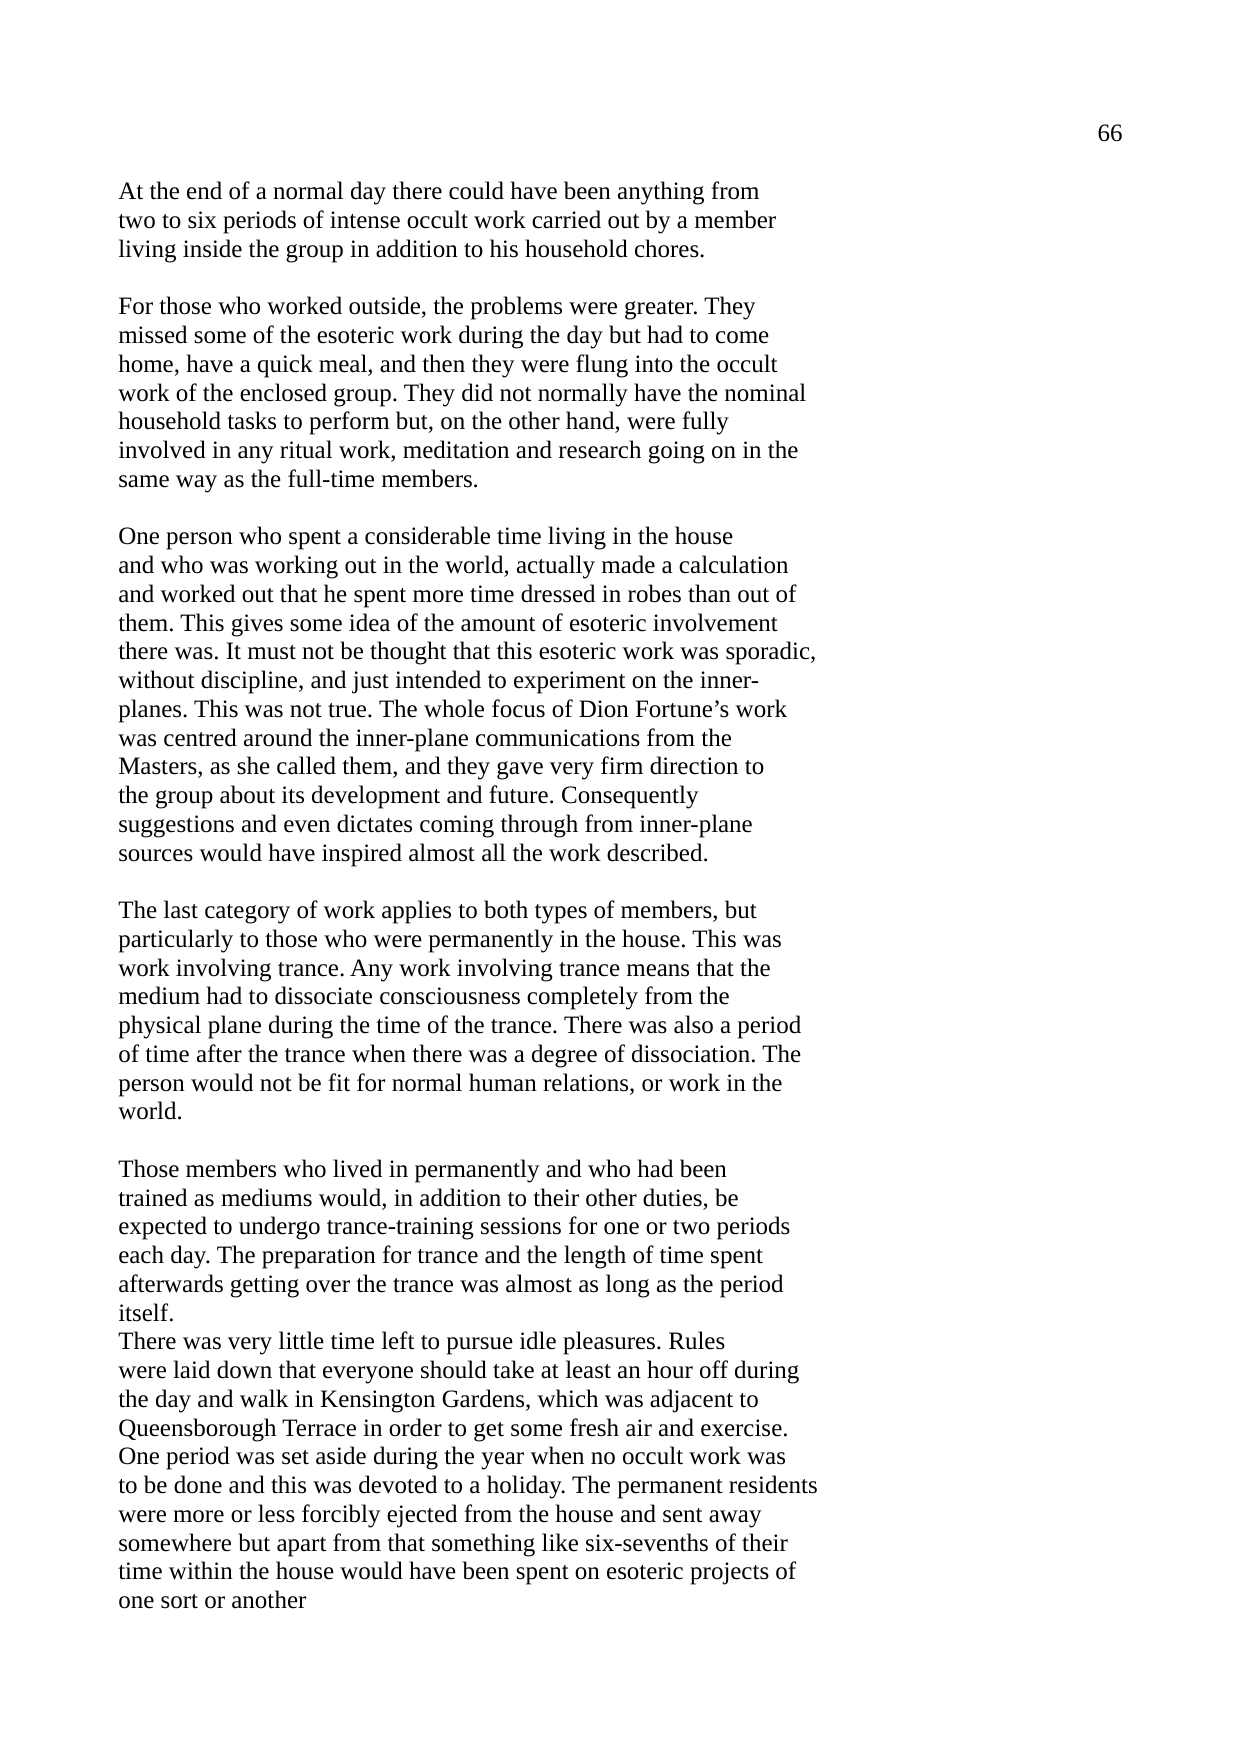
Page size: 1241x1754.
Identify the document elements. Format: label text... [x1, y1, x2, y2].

text the day and walk in Kensington Gardens, which was adjacent to [118, 1384, 1122, 1413]
text same way as the full-time members. [118, 464, 1122, 493]
text the group about its development and future. Consequently [118, 780, 1122, 809]
text time within the house would have been spent on esoteric projects of [118, 1556, 1122, 1585]
text of time after the trance when there was a degree of dissociation. The [118, 1039, 1122, 1068]
text world. [118, 1096, 1122, 1125]
text household tasks to perform but, on the other hand, were fully [118, 406, 1122, 435]
text involved in any ritual work, meditation and research going on in the [118, 435, 1122, 464]
text home, have a quick meal, and then they were flung into the occult [118, 349, 1122, 378]
text Masters, as she called them, and they gave very firm direction to [118, 751, 1122, 780]
text work of the enclosed group. They did not normally have the nominal [118, 378, 1122, 406]
text itself. [118, 1298, 1122, 1326]
text and who was working out in the world, actually made a calculation [118, 550, 1122, 579]
text them. This gives some idea of the amount of esoteric involvement [118, 608, 1122, 636]
text For those who worked outside, the problems were greater. They [118, 291, 1122, 320]
text Those members who lived in permanently and who had been [118, 1154, 1122, 1183]
text expected to undergo trance-training sessions for one or two periods [118, 1211, 1122, 1240]
text two to six periods of intense occult work carried out by a member [118, 205, 1122, 234]
text One person who spent a considerable time living in the house [118, 521, 1122, 550]
text sources would have inspired almost all the work described. [118, 838, 1122, 866]
text there was. It must not be thought that this esoteric work was sporadic, [118, 636, 1122, 665]
text one sort or another [118, 1585, 1122, 1614]
text afterwards getting over the trance was almost as long as the period [118, 1269, 1122, 1298]
text each day. The preparation for trance and the length of time spent [118, 1240, 1122, 1269]
text particularly to those who were permanently in the house. This was [118, 924, 1122, 953]
text missed some of the esoteric work during the day but had to come [118, 320, 1122, 349]
text was centred around the inner-plane communications from the [118, 723, 1122, 751]
text The last category of work applies to both types of members, but [118, 895, 1122, 924]
text living inside the group in addition to his household chores. [118, 234, 1122, 263]
text were more or less forcibly ejected from the house and sent away [118, 1499, 1122, 1528]
text and worked out that he spent more time dressed in robes than out of [118, 579, 1122, 608]
text planes. This was not true. The whole focus of Dion Fortune’s work [118, 694, 1122, 723]
text without discipline, and just intended to experiment on the inner- [118, 665, 1122, 694]
text physical plane during the time of the trance. There was also a period [118, 1010, 1122, 1039]
text were laid down that everyone should take at least an hour off during [118, 1355, 1122, 1384]
text At the end of a normal day there could have been anything from [118, 176, 1122, 205]
text somewhere but apart from that something like six-sevenths of their [118, 1528, 1122, 1556]
text person would not be fit for normal human relations, or work in the [118, 1068, 1122, 1096]
text medium had to dissociate consciousness completely from the [118, 981, 1122, 1010]
text trained as mediums would, in addition to their other duties, be [118, 1183, 1122, 1211]
text suggestions and even dictates coming through from inner-plane [118, 809, 1122, 838]
text There was very little time left to pursue idle pleasures. Rules [118, 1326, 1122, 1355]
text One period was set aside during the year when no occult work was [118, 1441, 1122, 1470]
text to be done and this was devoted to a holiday. The permanent residents [118, 1470, 1122, 1499]
text Queensborough Terrace in order to get some fresh air and exercise. [118, 1413, 1122, 1441]
text work involving trance. Any work involving trance means that the [118, 953, 1122, 981]
